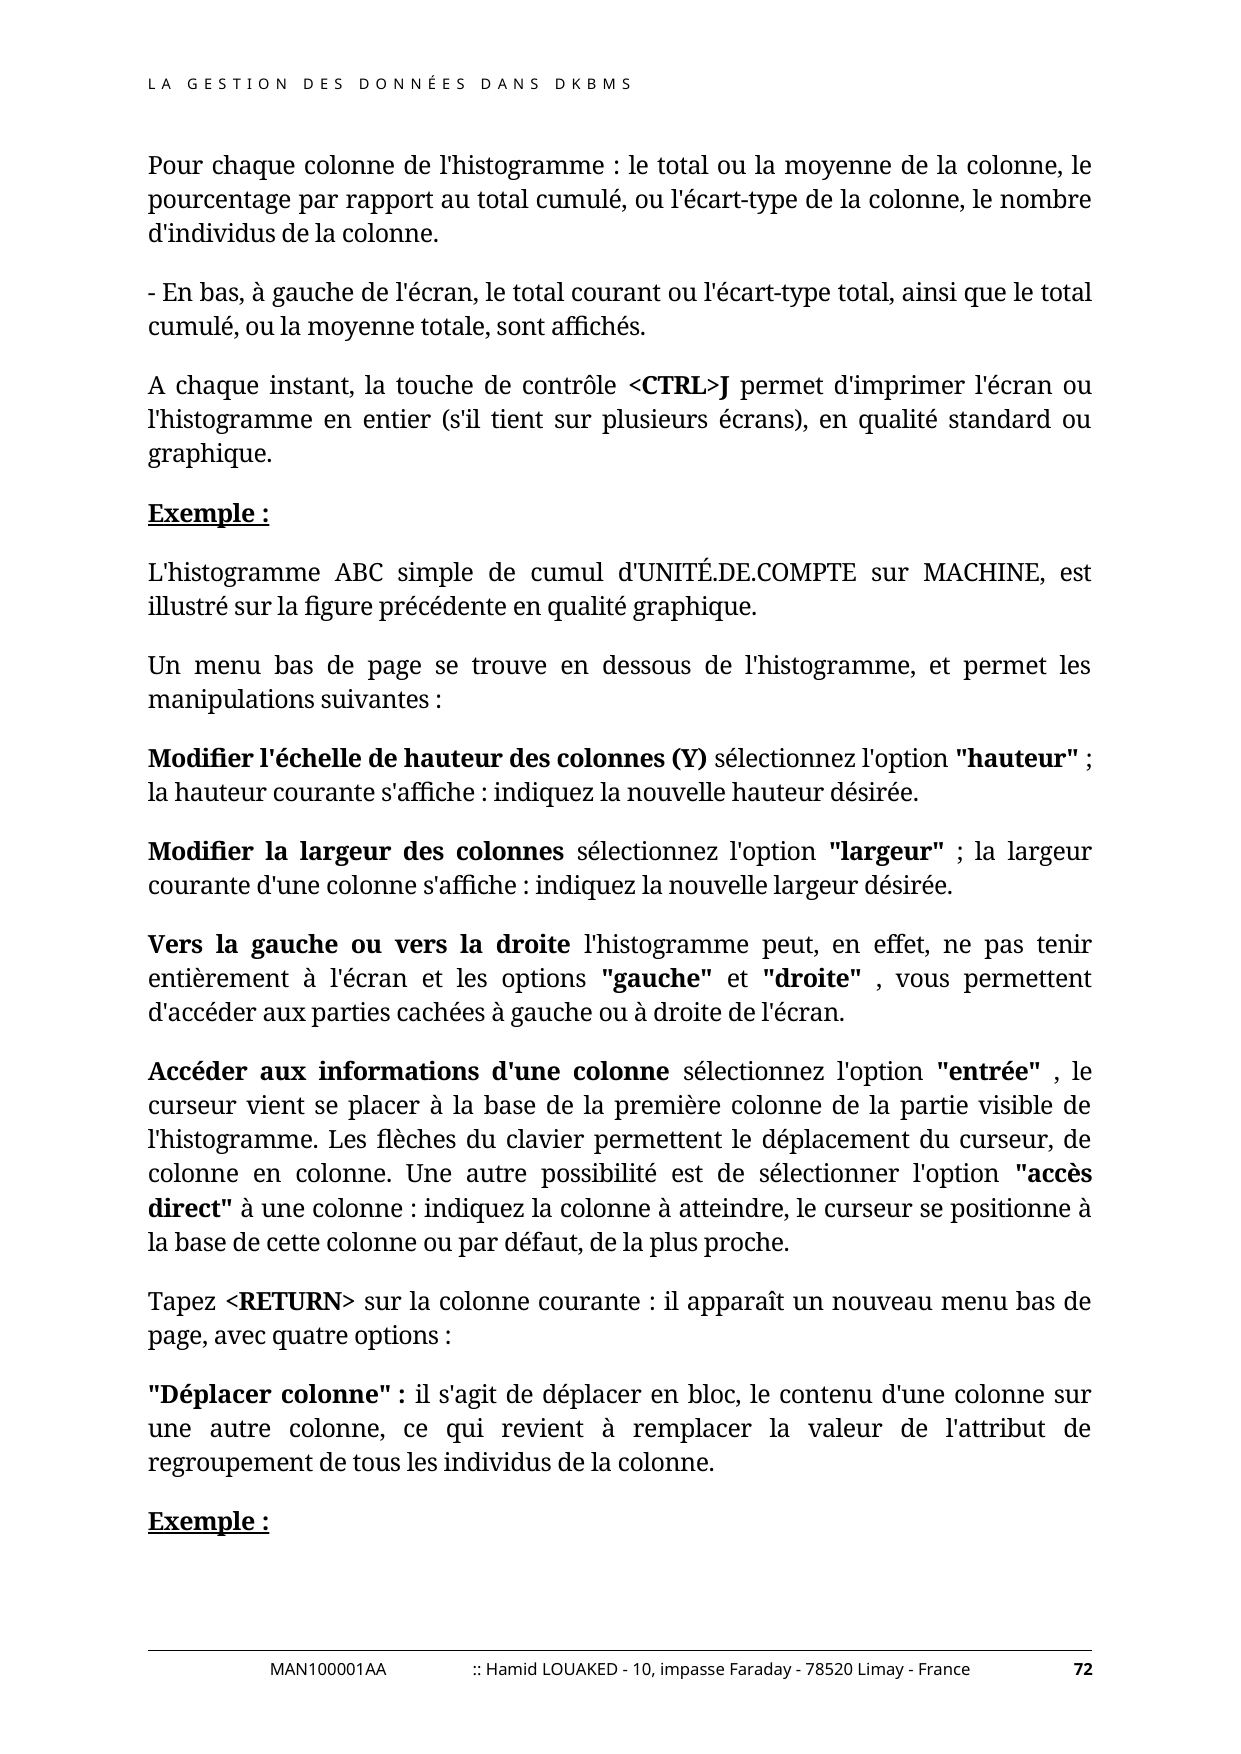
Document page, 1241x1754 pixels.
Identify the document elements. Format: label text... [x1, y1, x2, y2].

text - En bas, à gauche de l'écran, le total courant ou l'écart-type total, ainsi que le total cumulé, ou la moyenne totale, sont affichés. [148, 275, 1092, 343]
text A chaque instant, la touche de contrôle <CTRL>J permet d'imprimer l'écran ou l'histogramme en entier (s'il tient sur plusieurs écrans), en qualité standard ou graphique. [148, 368, 1092, 470]
text Pour chaque colonne de l'histogramme : le total ou la moyenne de la colonne, le pourcentage par rapport au total cumulé, ou l'écart-type de la colonne, le nombre d'individus de la colonne. [148, 148, 1092, 250]
text Accéder aux informations d'une colonne sélectionnez l'option "entrée" , le curseur vient se placer à la base de la première colonne de la partie visible de l'histogramme. Les flèches du clavier permettent le déplacement du curseur, de colonne en colonne. Une autre possibilité est de sélectionner l'option "accès direct" à une colonne : indiquez la colonne à atteindre, le curseur se positionne à la base de cette colonne ou par défaut, de la plus proche. [148, 1054, 1092, 1258]
text Exemple : [148, 1504, 1092, 1538]
text Modifier l'échelle de hauteur des colonnes (Y) sélectionnez l'option "hauteur" ; la hauteur courante s'affiche : indiquez la nouvelle hauteur désirée. [148, 741, 1092, 809]
text "Déplacer colonne" : il s'agit de déplacer en bloc, le contenu d'une colonne sur une autre colonne, ce qui revient à remplacer la valeur de l'attribut de regroupement de tous les individus de la colonne. [148, 1376, 1092, 1479]
text Exemple : [148, 495, 1092, 529]
text Vers la gauche ou vers la droite l'histogramme peut, en effet, ne pas tenir entièrement à l'écran et les options "gauche" et "droite" , vous permettent d'accéder aux parties cachées à gauche ou à droite de l'écran. [148, 927, 1092, 1029]
text L'histogramme ABC simple de cumul d'UNITÉ.DE.COMPTE sur MACHINE, est illustré sur la figure précédente en qualité graphique. [148, 554, 1092, 622]
text Tapez <RETURN> sur la colonne courante : il apparaît un nouveau menu bas de page, avec quatre options : [148, 1283, 1092, 1351]
text Un menu bas de page se trouve en dessous de l'histogramme, et permet les manipulations suivantes : [148, 647, 1092, 716]
text Modifier la largeur des colonnes sélectionnez l'option "largeur" ; la largeur courante d'une colonne s'affiche : indiquez la nouvelle largeur désirée. [148, 834, 1092, 902]
